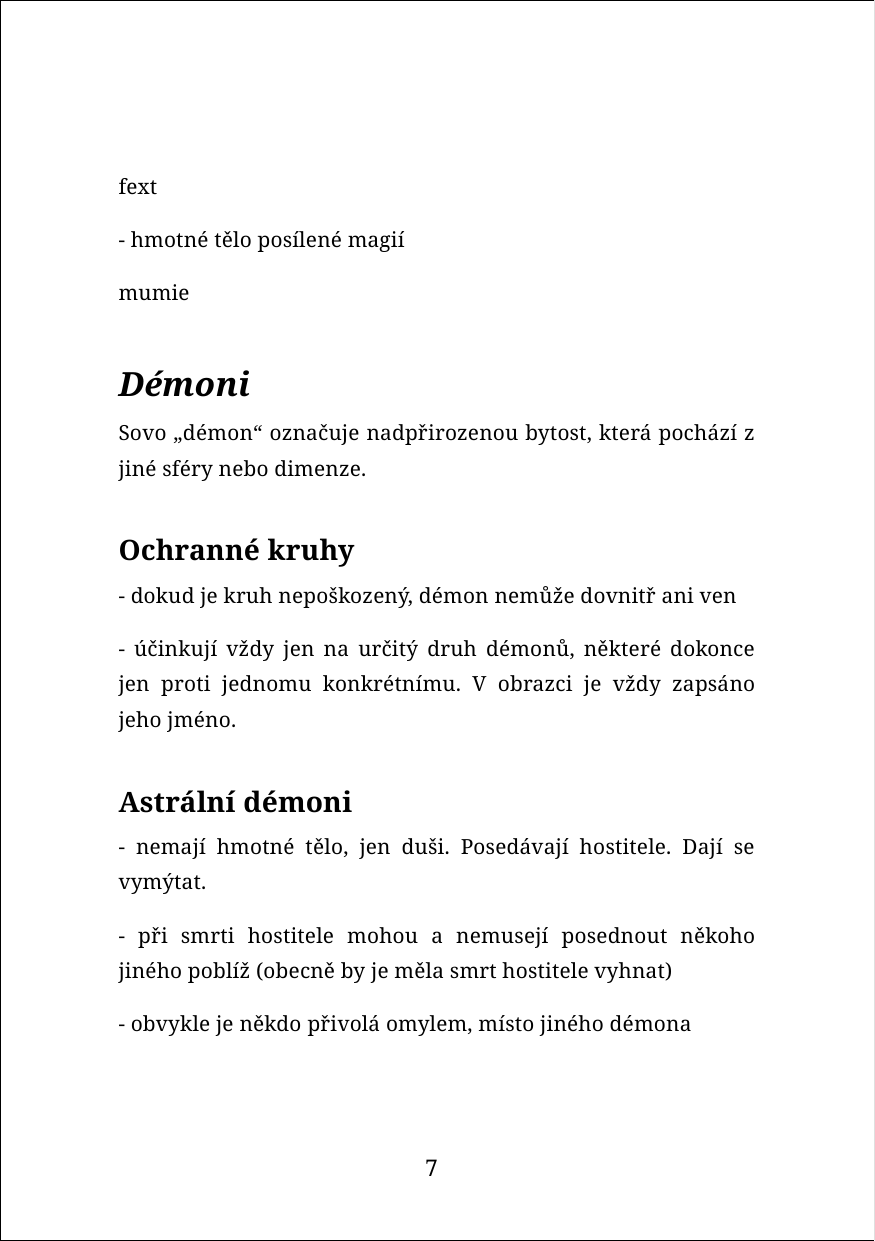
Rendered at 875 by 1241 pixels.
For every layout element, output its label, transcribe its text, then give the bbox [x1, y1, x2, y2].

text - účinkují vždy jen na určitý druh démonů, některé dokonce jen proti jednomu konkrétnímu. V obrazci je vždy zapsáno jeho jméno. [118, 634, 756, 733]
text - hmotné tělo posílené magií [118, 225, 756, 253]
subtitle Astrální démoni [118, 782, 756, 820]
text - nemají hmotné tělo, jen duši. Posedávají hostitele. Dají se vymýtat. [118, 832, 756, 896]
text fext [118, 172, 756, 200]
text - dokud je kruh nepoškozený, démon nemůže dovnitř ani ven [118, 581, 756, 609]
text - při smrti hostitele mohou a nemusejí posednout někoho jiného poblíž (obecně by je měla smrt hostitele vyhnat) [118, 921, 756, 985]
subtitle Démoni [118, 361, 756, 406]
text - obvykle je někdo přivolá omylem, místo jiného démona [118, 1009, 756, 1038]
text Sovo „démon“ označuje nadpřirozenou bytost, která pochází z jiné sféry nebo dimenze. [118, 418, 756, 482]
text mumie [118, 278, 756, 307]
subtitle Ochranné kruhy [118, 531, 756, 569]
